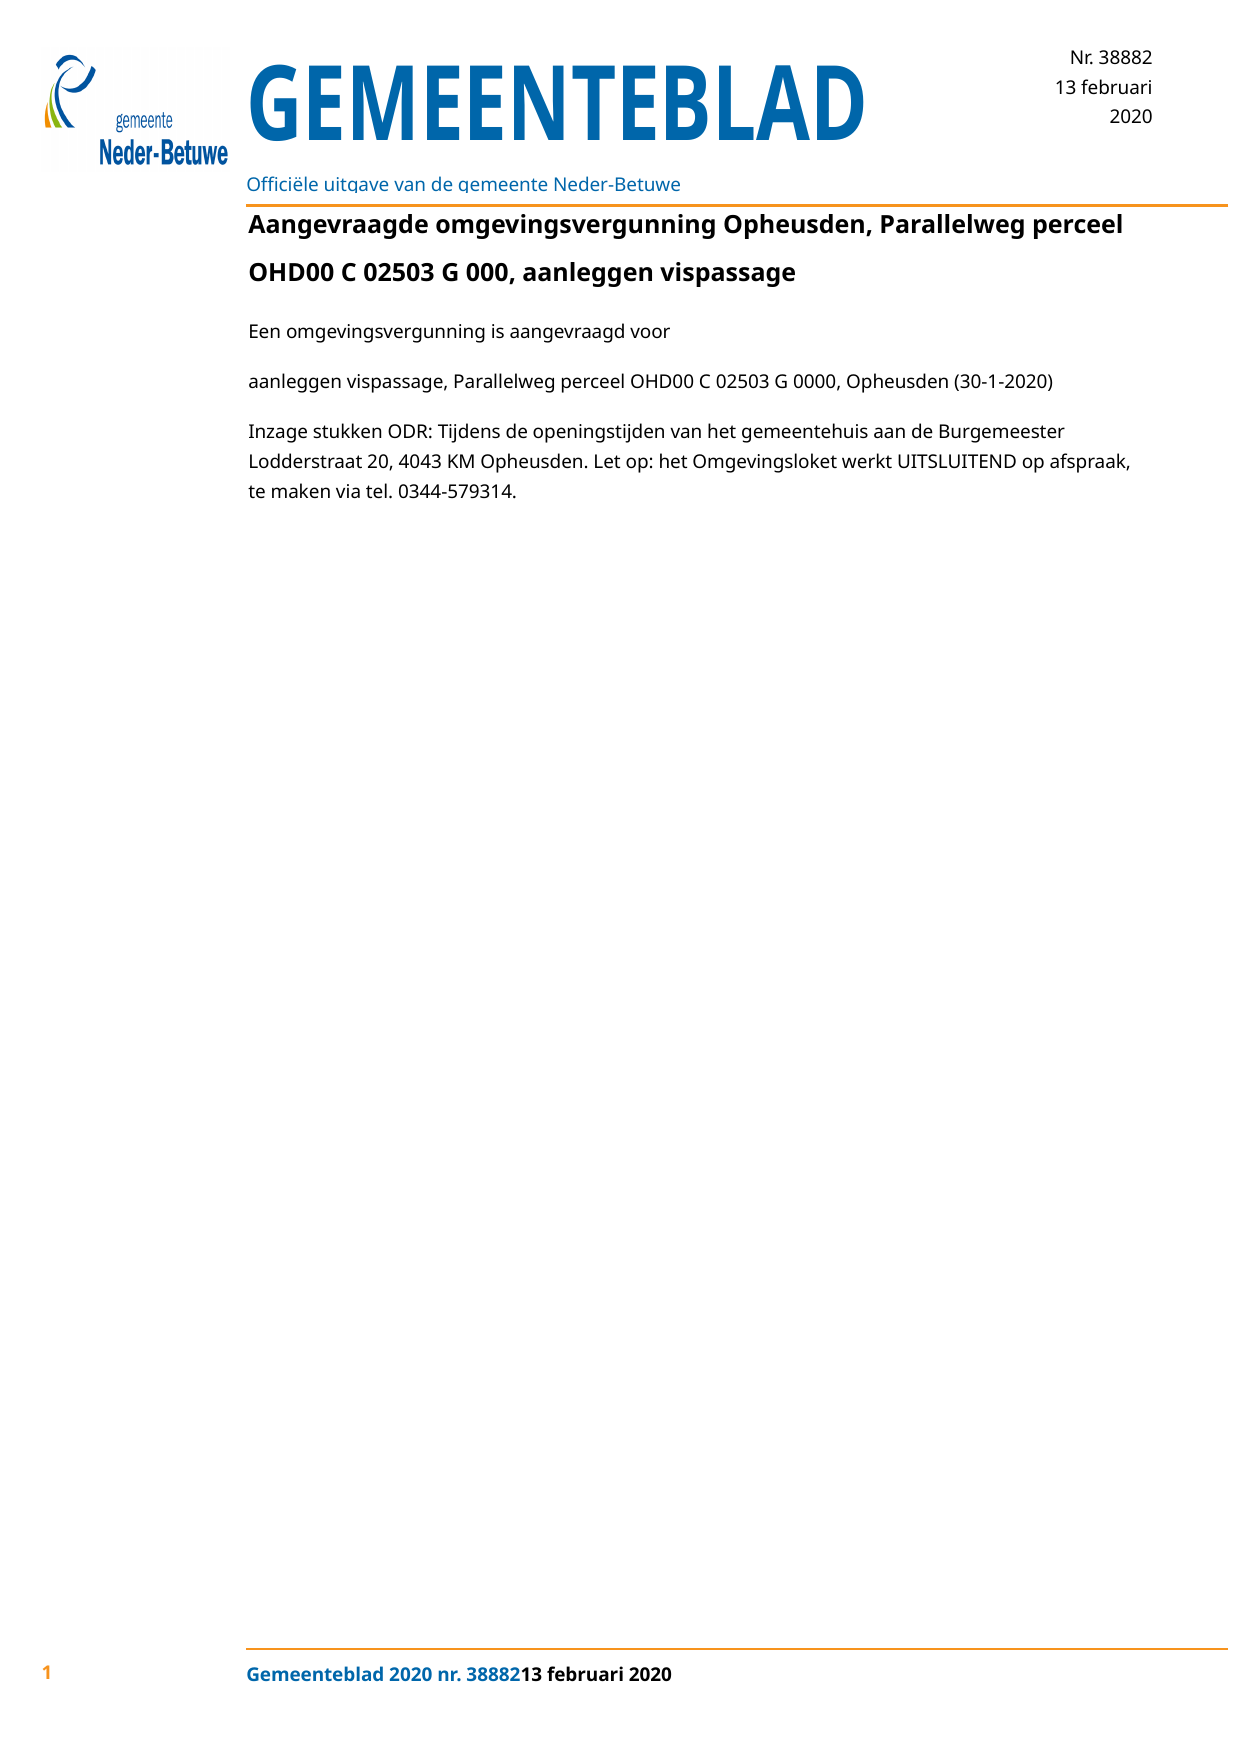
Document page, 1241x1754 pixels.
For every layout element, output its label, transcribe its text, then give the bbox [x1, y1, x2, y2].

text aanleggen vispassage, Parallelweg perceel OHD00 C 02503 G 0000, Opheusden (30-1-2020) [248, 368, 1152, 394]
picture [41, 47, 231, 172]
text Aangevraagde omgevingsvergunning Opheusden, Parallelweg perceel OHD00 C 02503 G 000, aanleggen vispassage [248, 207, 1152, 288]
text Inzage stukken ODR: Tijdens de openingstijden van het gemeentehuis aan de Burgemeester Lodderstraat 20, 4043 KM Opheusden. Let op: het Omgevingsloket werkt UITSLUITEND op afspraak, te maken via tel. 0344-579314. [248, 419, 1152, 504]
text Een omgevingsvergunning is aangevraagd voor [248, 318, 1152, 344]
